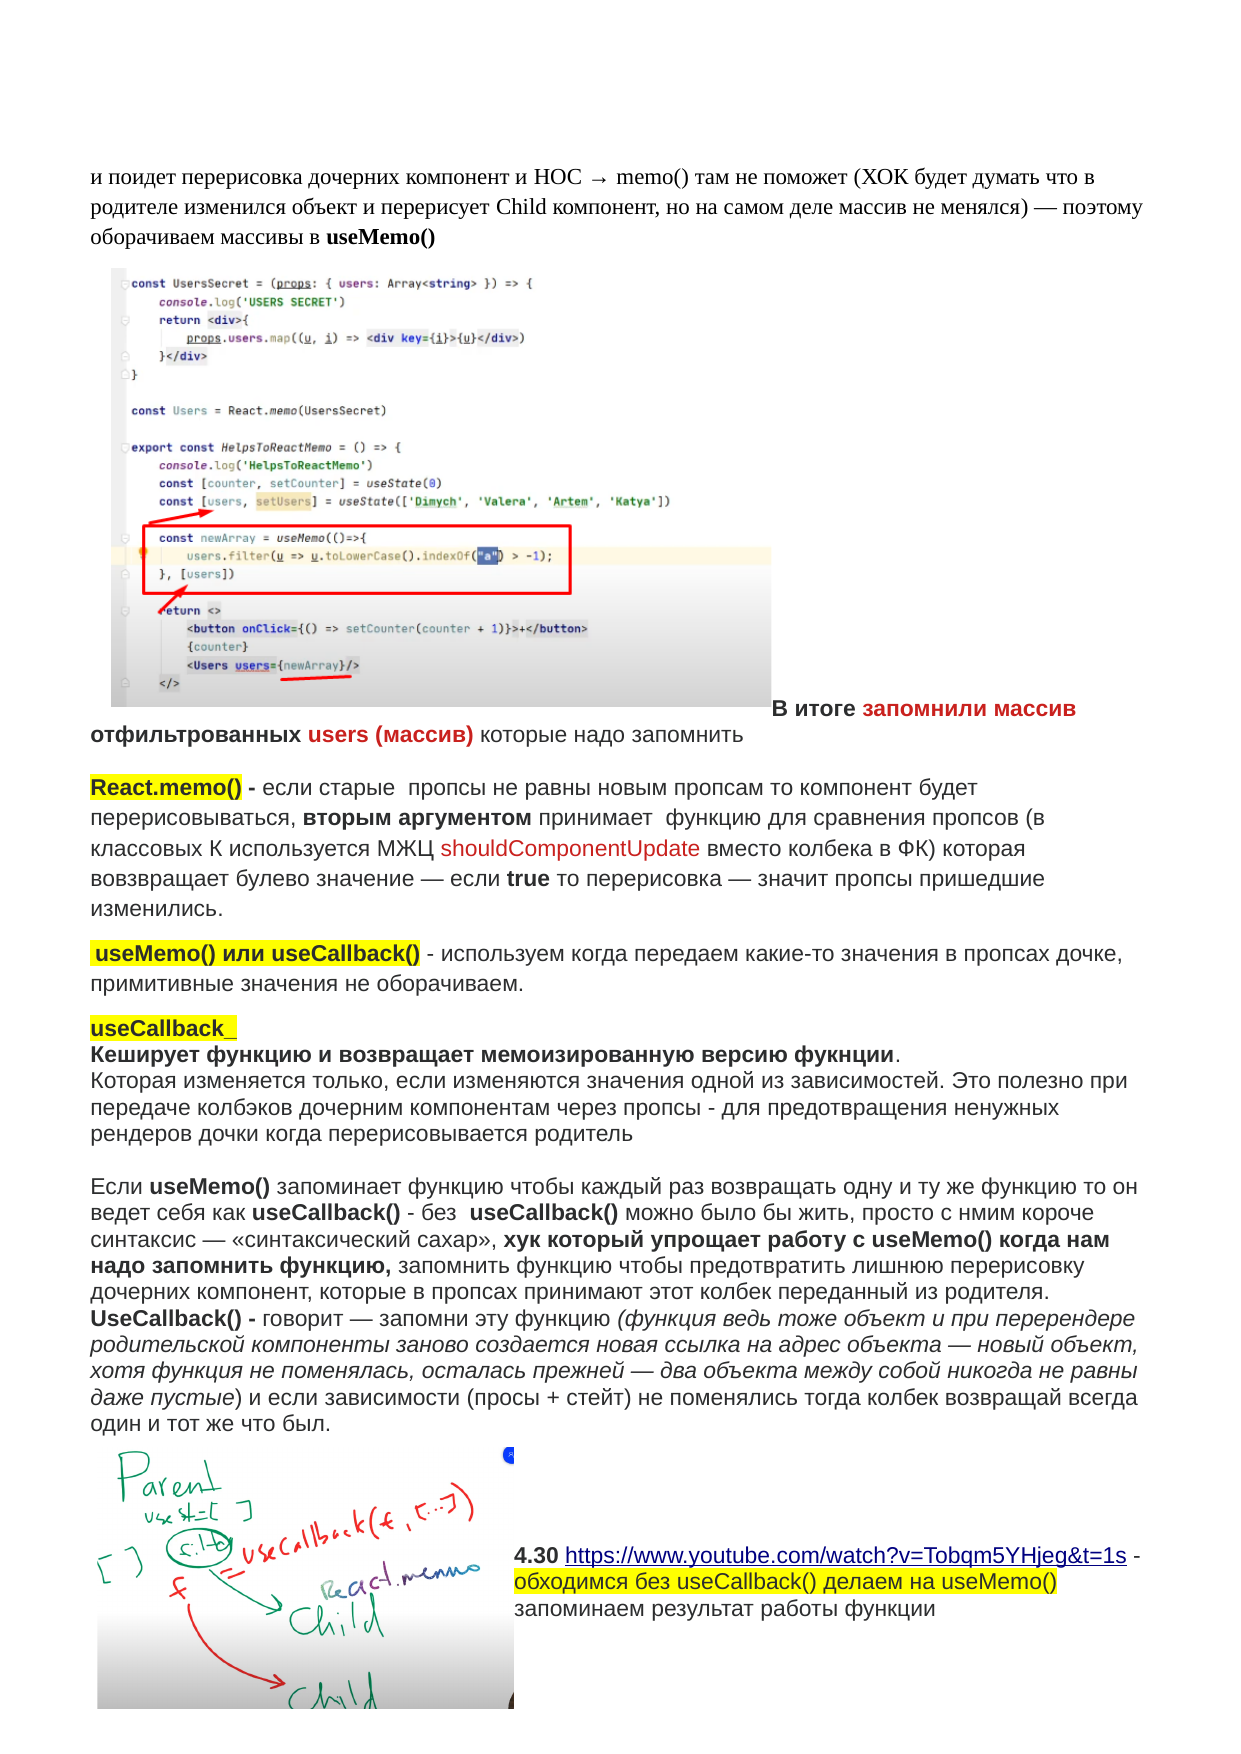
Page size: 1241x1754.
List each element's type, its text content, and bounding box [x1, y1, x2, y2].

text 4.30 https://www.youtube.com/watch?v=Tobqm5YHjeg&t=1s -обходимся без useCallback() делаем на useMemo() запоминаем результат работы функции [514, 1542, 1150, 1621]
text Если useMemo() запоминает функцию чтобы каждый раз возвращать одну и ту же функцию то он ведет себя как useCallback() - без useCallback() можно было бы жить, просто с нмим короче синтаксис — «синтаксический сахар», хук который упрощает работу с useMemo() когда нам надо запомнить функцию, запомнить функцию чтобы предотвратить лишнюю перерисовку дочерних компонент, которые в пропсах принимают этот колбек переданный из родителя. UseCallback() - говорит — запомни эту функцию (функция ведь тоже объект и при перерендере родительской компоненты заново создается новая ссылка на адрес объекта — новый объект, хотя функция не поменялась, осталась прежней — два объекта между собой никогда не равны даже пустые) и если зависимости (просы + стейт) не поменялись тогда колбек возвращай всегда один и тот же что был. [90, 1173, 1150, 1436]
text useMemo() или useCallback() - используем когда передаем какие-то значения в пропсах дочке, примитивные значения не оборачиваем. [90, 940, 1150, 996]
text useCallback_ [90, 1015, 1150, 1041]
text В итоге запомнили массив отфильтрованных users (массив) которые надо запомнить [90, 695, 1150, 748]
picture [111, 268, 772, 707]
text Кеширует функцию и возвращает мемоизированную версию фукнции. Которая изменяется только, если изменяются значения одной из зависимостей. Это полезно при передаче колбэков дочерним компонентам через пропсы - для предотвращения ненужных рендеров дочки когда перерисовывается родитель [90, 1041, 1150, 1146]
picture [97, 1447, 514, 1709]
text React.memo() - если старые пропсы не равны новым пропсам то компонент будет перерисовываться, вторым аргументом принимает функцию для сравнения пропсов (в классовых К используется МЖЦ shouldComponentUpdate вместо колбека в ФК) которая вовзвращает булево значение — если true то перерисовка — значит пропсы пришедшие изменились. [90, 774, 1150, 921]
text и поидет перерисовка дочерних компонент и HOC → memo() там не поможет (ХОК будет думать что в родителе изменился объект и перерисует Child компонент, но на самом деле массив не менялся) — поэтому оборачиваем массивы в useMemo() [90, 163, 1150, 250]
